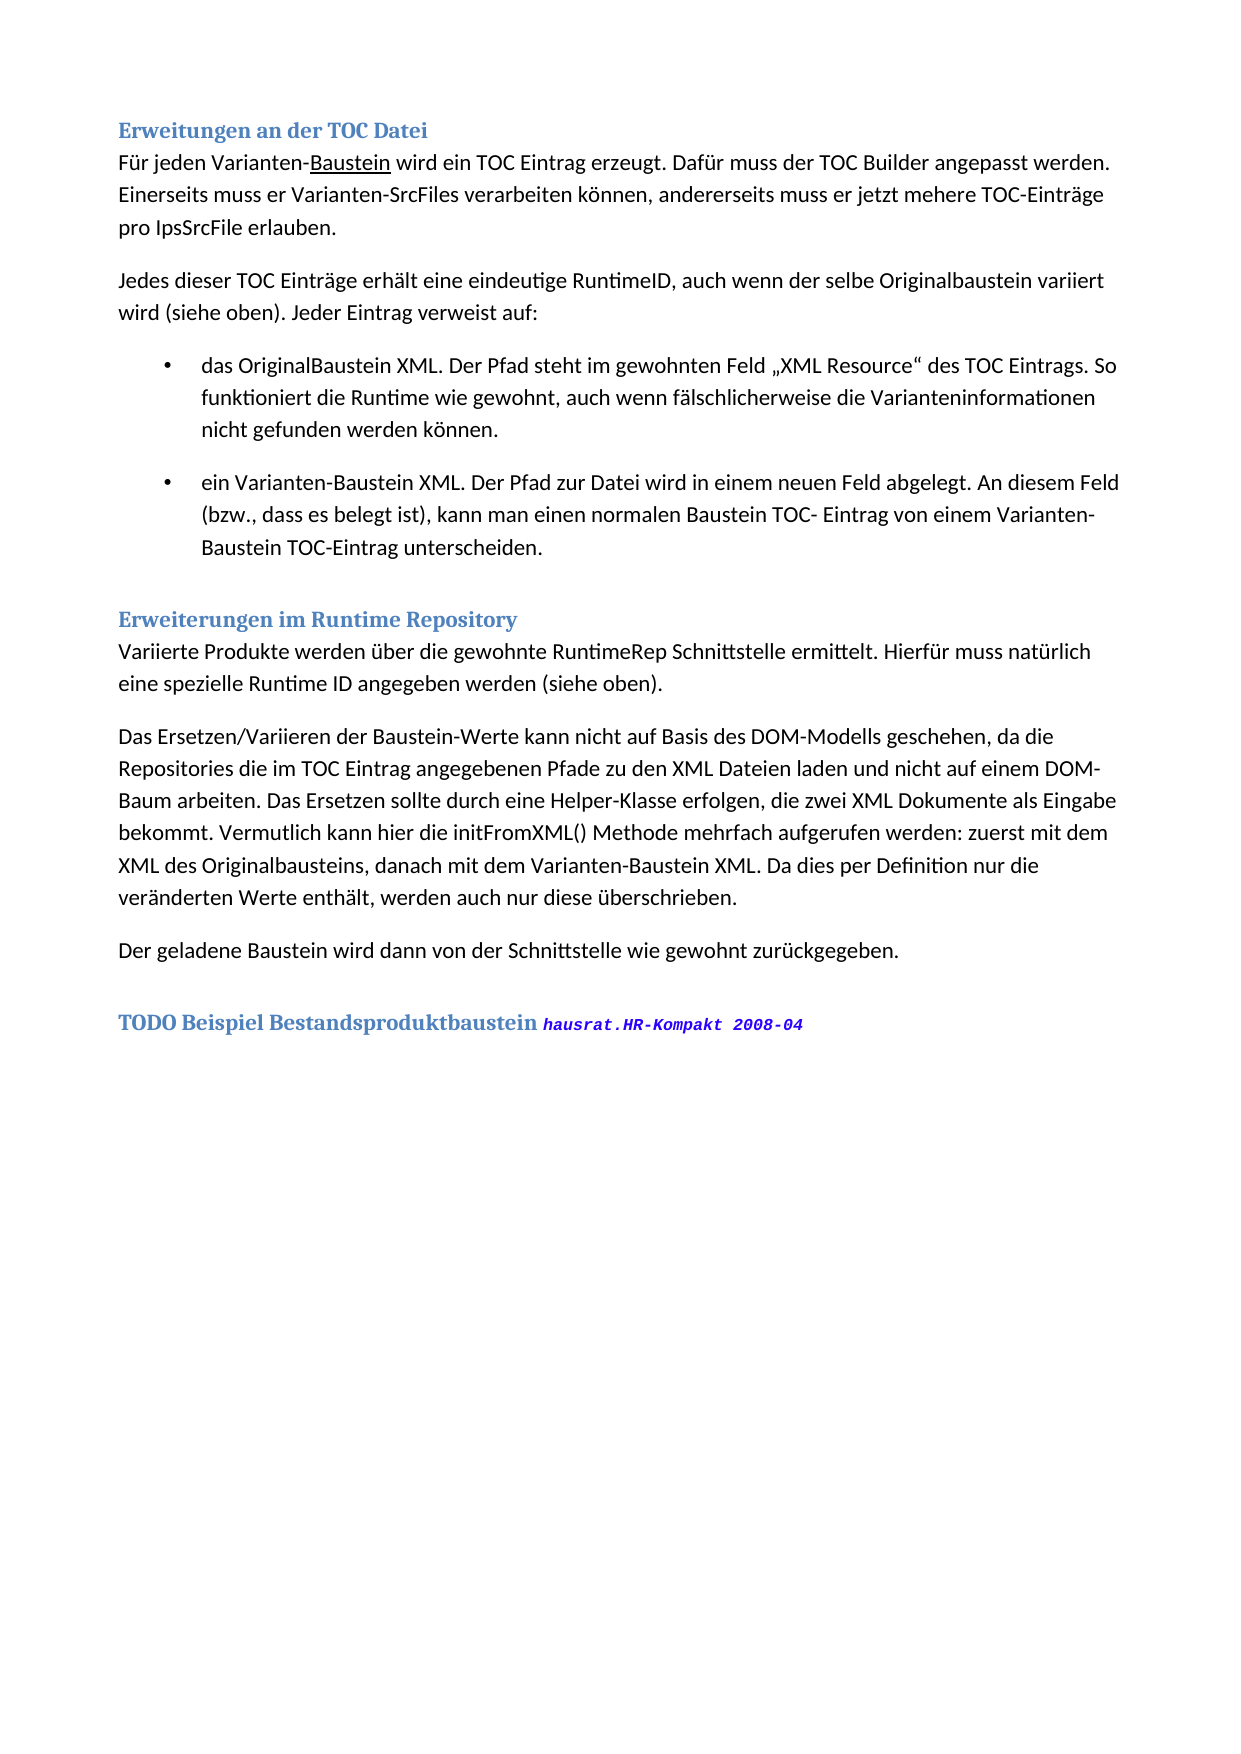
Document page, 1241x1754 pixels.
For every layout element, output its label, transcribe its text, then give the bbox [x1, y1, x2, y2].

subtitle TODO Beispiel Bestandsproduktbaustein hausrat.HR-Kompakt 2008-04 [118, 1010, 1122, 1036]
text Variierte Produkte werden über die gewohnte RuntimeRep Schnittstelle ermittelt. Hierfür muss natürlich eine spezielle Runtime ID angegeben werden (siehe oben). [118, 637, 1122, 697]
subtitle Erweiterungen im Runtime Repository [118, 607, 1122, 633]
text Der geladene Baustein wird dann von der Schnittstelle wie gewohnt zurückgegeben. [118, 936, 1122, 964]
list das OriginalBaustein XML. Der Pfad steht im gewohnten Feld „XML Resource“ des TOC Eintrags. So funktioniert die Runtime wie gewohnt, auch wenn fälschlicherweise die Varianteninformationen nicht gefunden werden können. [163, 351, 1122, 443]
text Das Ersetzen/Variieren der Baustein-Werte kann nicht auf Basis des DOM-Modells geschehen, da die Repositories die im TOC Eintrag angegebenen Pfade zu den XML Dateien laden und nicht auf einem DOM-Baum arbeiten. Das Ersetzen sollte durch eine Helper-Klasse erfolgen, die zwei XML Dokumente als Eingabe bekommt. Vermutlich kann hier die initFromXML() Methode mehrfach aufgerufen werden: zuerst mit dem XML des Originalbausteins, danach mit dem Varianten-Baustein XML. Da dies per Definition nur die veränderten Werte enthält, werden auch nur diese überschrieben. [118, 722, 1122, 911]
text Für jeden Varianten-Baustein wird ein TOC Eintrag erzeugt. Dafür muss der TOC Builder angepasst werden. Einerseits muss er Varianten-SrcFiles verarbeiten können, andererseits muss er jetzt mehere TOC-Einträge pro IpsSrcFile erlauben. [118, 148, 1122, 241]
text Jedes dieser TOC Einträge erhält eine eindeutige RuntimeID, auch wenn der selbe Originalbaustein variiert wird (siehe oben). Jeder Eintrag verweist auf: [118, 266, 1122, 326]
subtitle Erweitungen an der TOC Datei [118, 118, 1122, 144]
list ein Varianten-Baustein XML. Der Pfad zur Datei wird in einem neuen Feld abgelegt. An diesem Feld (bzw., dass es belegt ist), kann man einen normalen Baustein TOC- Eintrag von einem Varianten-Baustein TOC-Eintrag unterscheiden. [163, 468, 1122, 561]
